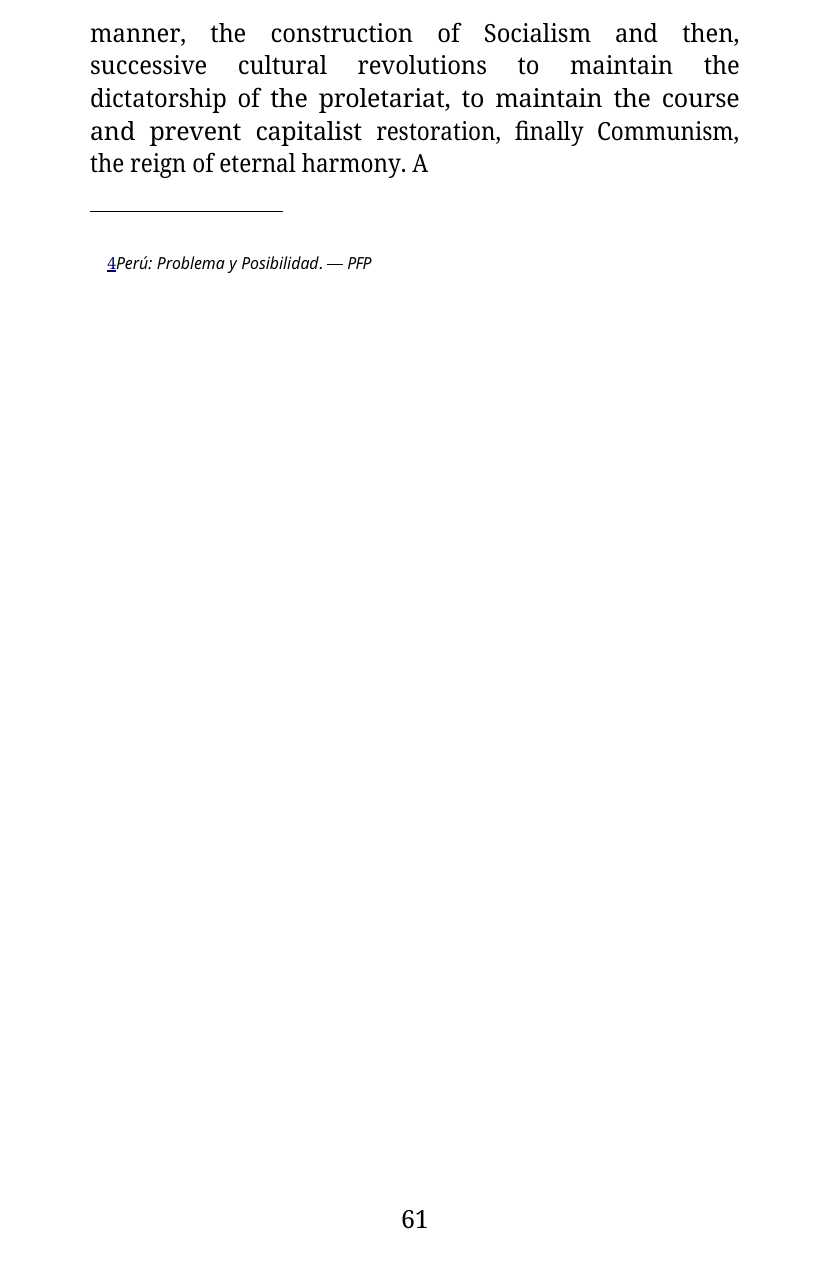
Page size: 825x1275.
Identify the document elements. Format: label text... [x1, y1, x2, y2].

text manner, the construction of Socialism and then, successive cultural revolutions to maintain the dictatorship of the proletariat, to maintain the course and prevent capitalist restoration, finally Communism, the reign of eternal harmony. A [90, 17, 740, 180]
text 4Perú: Problema y Posibilidad. — PFP [107, 251, 752, 274]
